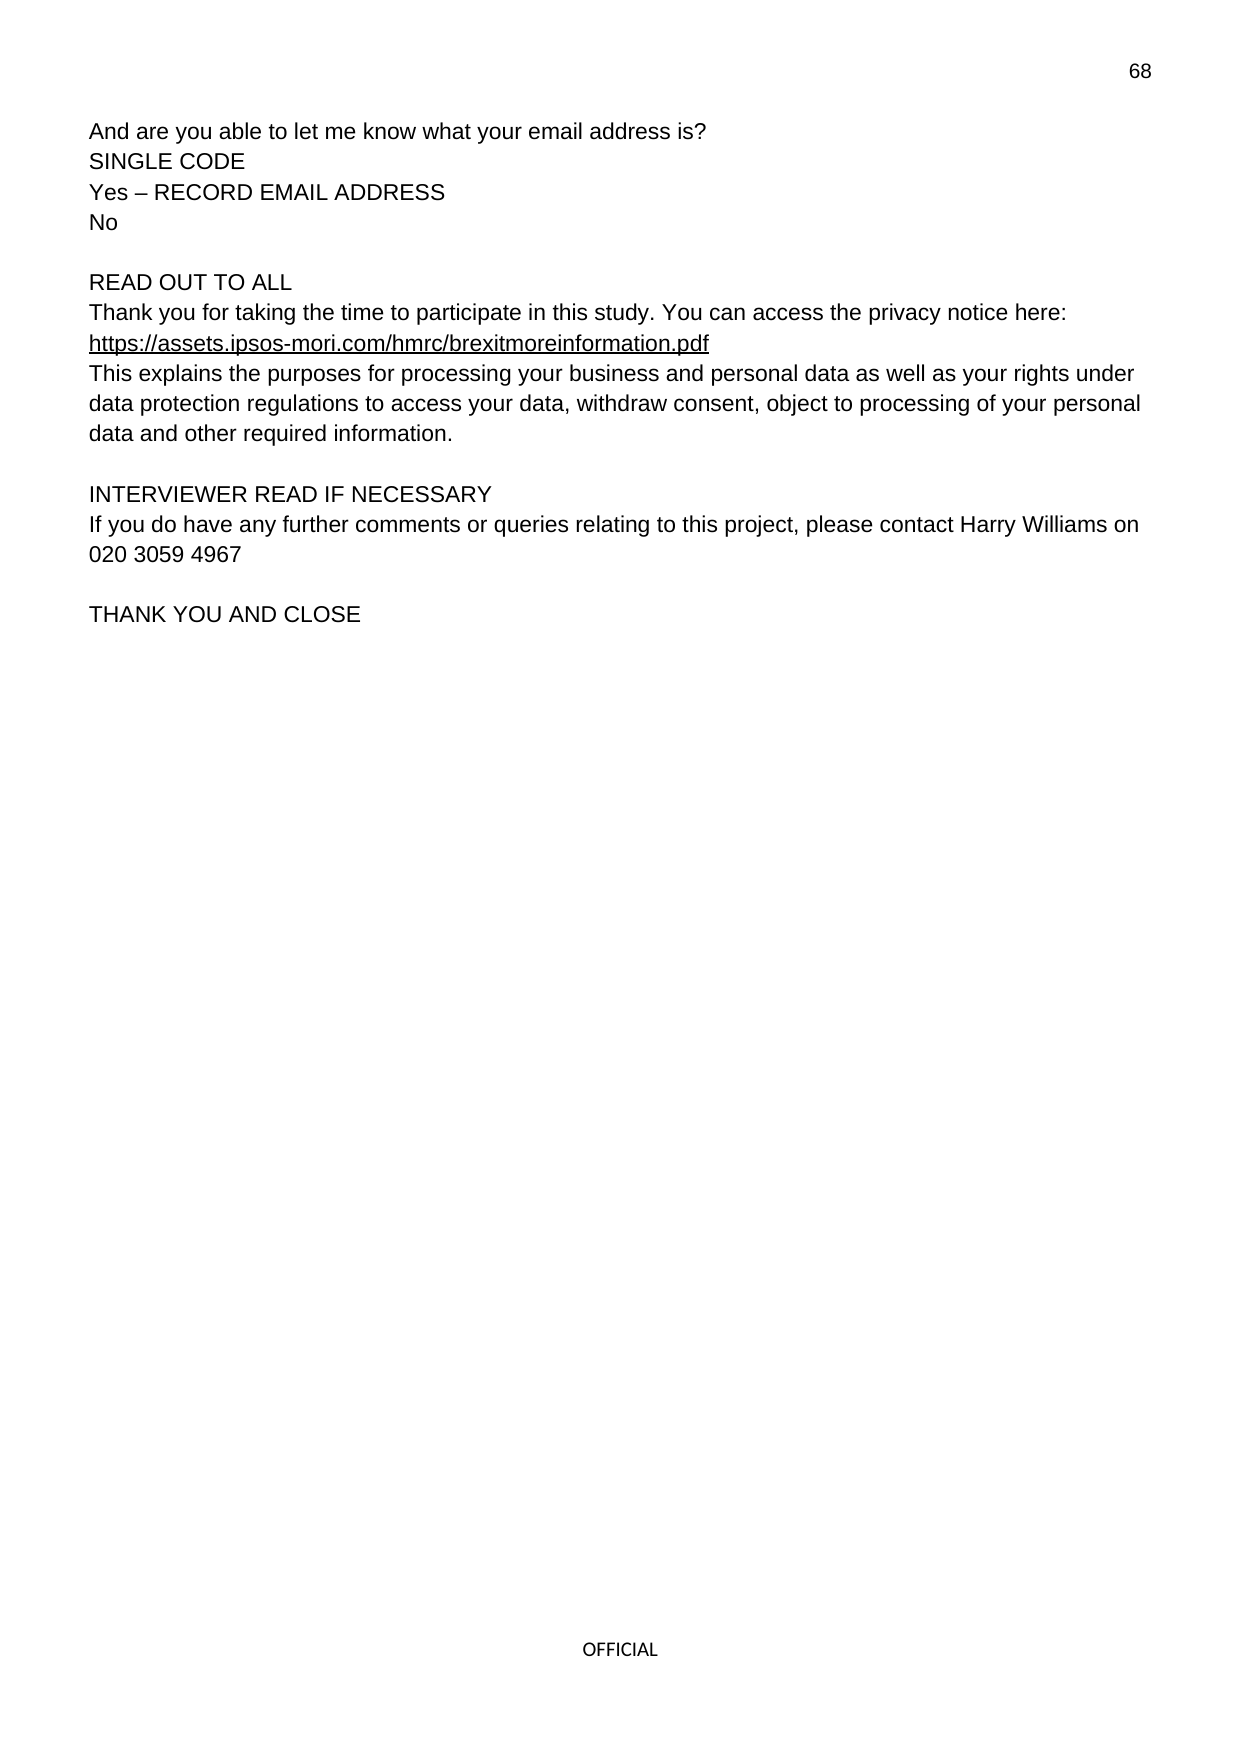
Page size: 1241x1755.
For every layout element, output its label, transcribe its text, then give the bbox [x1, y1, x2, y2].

text Yes – RECORD EMAIL ADDRESS [89, 178, 1152, 205]
text If you do have any further comments or queries relating to this project, please contact Harry Williams on 020 3059 4967 [89, 511, 1152, 567]
text READ OUT TO ALL [89, 269, 1152, 296]
text THANK YOU AND CLOSE [89, 601, 1152, 628]
text SINGLE CODE [89, 148, 1152, 175]
text Thank you for taking the time to participate in this study. You can access the privacy notice here: https://assets.ipsos-mori.com/hmrc/brexitmoreinformation.pdf [89, 299, 1152, 356]
text And are you able to let me know what your email address is? [89, 118, 1152, 144]
text No [89, 209, 1152, 235]
text This explains the purposes for processing your business and personal data as well as your rights under data protection regulations to access your data, withdraw consent, object to processing of your personal data and other required information. [89, 360, 1152, 447]
text INTERVIEWER READ IF NECESSARY [89, 481, 1152, 507]
